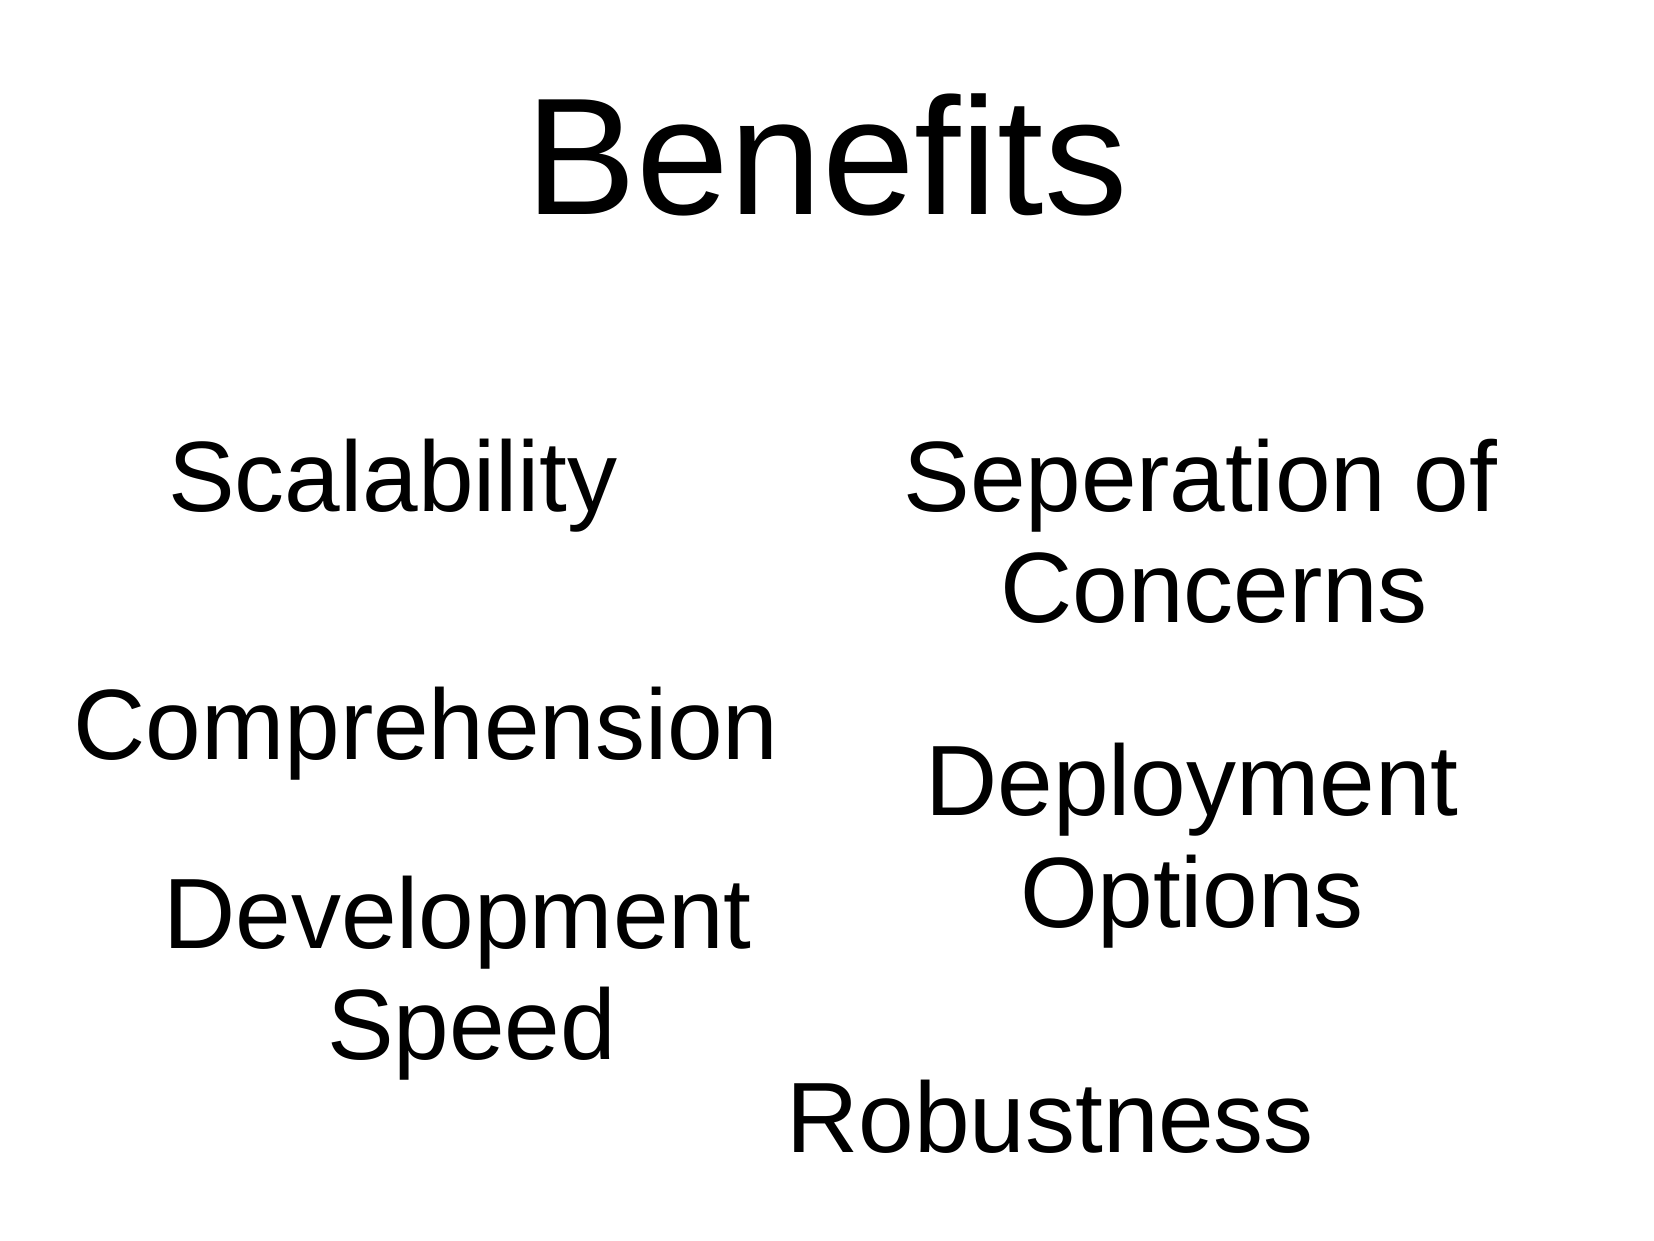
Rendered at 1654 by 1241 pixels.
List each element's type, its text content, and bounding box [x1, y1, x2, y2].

text_box Development Speed [104, 850, 839, 1090]
text_box Seperation of Concerns [850, 413, 1579, 653]
text_box Robustness [766, 1054, 1335, 1182]
title Benefits [59, 52, 1595, 260]
text_box Comprehension [59, 605, 794, 733]
text_box Deployment Options [907, 717, 1477, 957]
text_box Scalability [153, 357, 634, 485]
